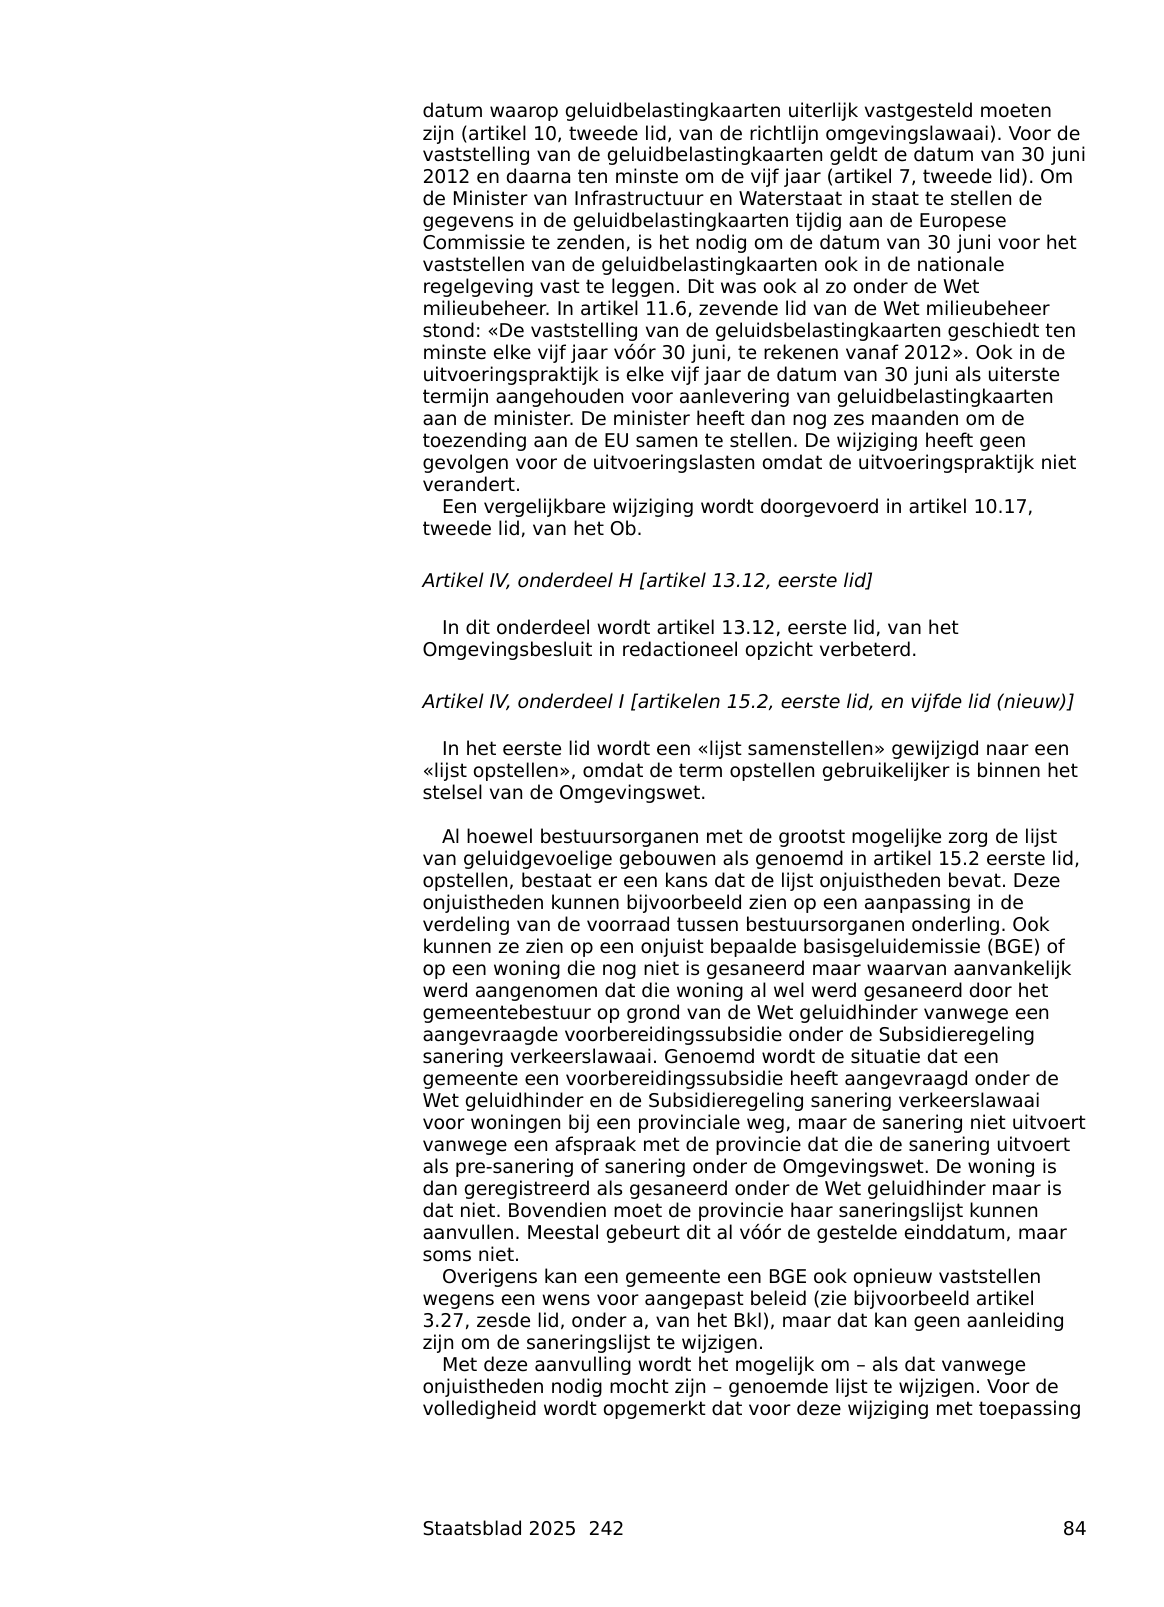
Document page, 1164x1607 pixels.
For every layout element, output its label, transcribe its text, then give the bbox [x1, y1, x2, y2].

text Al hoewel bestuursorganen met de grootst mogelijke zorg de lijst van geluidgevoelige gebouwen als genoemd in artikel 15.2 eerste lid, opstellen, bestaat er een kans dat de lijst onjuistheden bevat. Deze onjuistheden kunnen bijvoorbeeld zien op een aanpassing in de verdeling van de voorraad tussen bestuursorganen onderling. Ook kunnen ze zien op een onjuist bepaalde basisgeluidemissie (BGE) of op een woning die nog niet is gesaneerd maar waarvan aanvankelijk werd aangenomen dat die woning al wel werd gesaneerd door het gemeentebestuur op grond van de Wet geluidhinder vanwege een aangevraagde voorbereidingssubsidie onder de Subsidieregeling sanering verkeerslawaai. Genoemd wordt de situatie dat een gemeente een voorbereidingssubsidie heeft aangevraagd onder de Wet geluidhinder en de Subsidieregeling sanering verkeerslawaai voor woningen bij een provinciale weg, maar de sanering niet uitvoert vanwege een afspraak met de provincie dat die de sanering uitvoert als pre-sanering of sanering onder de Omgevingswet. De woning is dan geregistreerd als gesaneerd onder de Wet geluidhinder maar is dat niet. Bovendien moet de provincie haar saneringslijst kunnen aanvullen. Meestal gebeurt dit al vóór de gestelde einddatum, maar soms niet. [422, 826, 1087, 1266]
subtitle Artikel IV, onderdeel H [artikel 13.12, eerste lid] [422, 570, 1087, 592]
text Met deze aanvulling wordt het mogelijk om – als dat vanwege onjuistheden nodig mocht zijn – genoemde lijst te wijzigen. Voor de volledigheid wordt opgemerkt dat voor deze wijziging met toepassing [422, 1353, 1087, 1419]
subtitle Artikel IV, onderdeel I [artikelen 15.2, eerste lid, en vijfde lid (nieuw)] [422, 691, 1087, 713]
text In dit onderdeel wordt artikel 13.12, eerste lid, van het Omgevingsbesluit in redactioneel opzicht verbeterd. [422, 617, 1087, 661]
text In het eerste lid wordt een «lijst samenstellen» gewijzigd naar een «lijst opstellen», omdat de term opstellen gebruikelijker is binnen het stelsel van de Omgevingswet. [422, 738, 1087, 804]
text Een vergelijkbare wijziging wordt doorgevoerd in artikel 10.17, tweede lid, van het Ob. [422, 496, 1087, 540]
text Overigens kan een gemeente een BGE ook opnieuw vaststellen wegens een wens voor aangepast beleid (zie bijvoorbeeld artikel 3.27, zesde lid, onder a, van het Bkl), maar dat kan geen aanleiding zijn om de saneringslijst te wijzigen. [422, 1266, 1087, 1353]
text datum waarop geluidbelastingkaarten uiterlijk vastgesteld moeten zijn (artikel 10, tweede lid, van de richtlijn omgevingslawaai). Voor de vaststelling van de geluidbelastingkaarten geldt de datum van 30 juni 2012 en daarna ten minste om de vijf jaar (artikel 7, tweede lid). Om de Minister van Infrastructuur en Waterstaat in staat te stellen de gegevens in de geluidbelastingkaarten tijdig aan de Europese Commissie te zenden, is het nodig om de datum van 30 juni voor het vaststellen van de geluidbelastingkaarten ook in de nationale regelgeving vast te leggen. Dit was ook al zo onder de Wet milieubeheer. In artikel 11.6, zevende lid van de Wet milieubeheer stond: «De vaststelling van de geluidsbelastingkaarten geschiedt ten minste elke vijf jaar vóór 30 juni, te rekenen vanaf 2012». Ook in de uitvoeringspraktijk is elke vijf jaar de datum van 30 juni als uiterste termijn aangehouden voor aanlevering van geluidbelastingkaarten aan de minister. De minister heeft dan nog zes maanden om de toezending aan de EU samen te stellen. De wijziging heeft geen gevolgen voor de uitvoeringslasten omdat de uitvoeringspraktijk niet verandert. [422, 100, 1087, 496]
